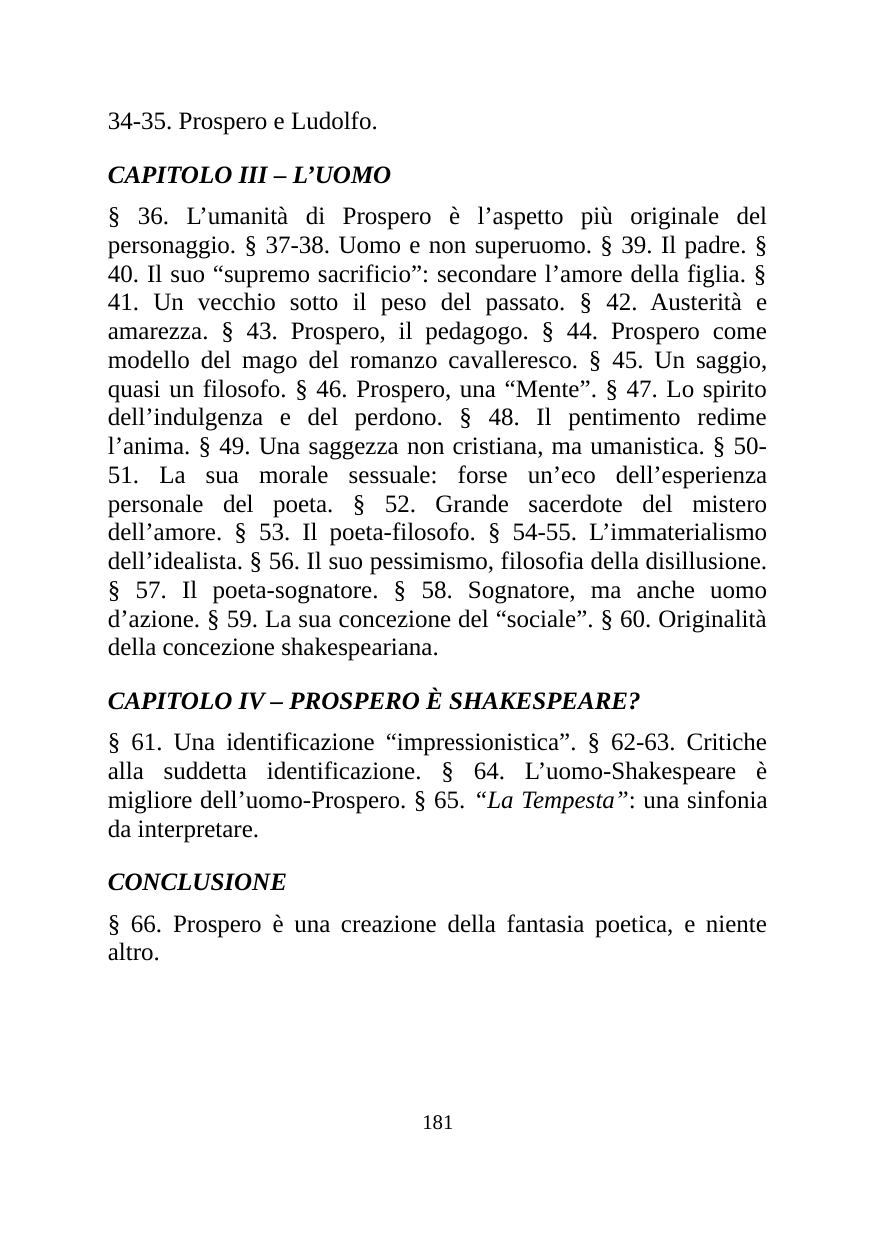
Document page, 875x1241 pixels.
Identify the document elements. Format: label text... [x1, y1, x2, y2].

text § 61. Una identificazione “impressionistica”. § 62-63. Critiche alla suddetta identificazione. § 64. L’uomo-Shakespeare è migliore dell’uomo-Prospero. § 65. “La Tempesta”: una sinfonia da interpretare. [108, 727, 768, 842]
text § 36. L’umanità di Prospero è l’aspetto più originale del personaggio. § 37-38. Uomo e non superuomo. § 39. Il padre. § 40. Il suo “supremo sacrificio”: secondare l’amore della figlia. § 41. Un vecchio sotto il peso del passato. § 42. Austerità e amarezza. § 43. Prospero, il pedagogo. § 44. Prospero come modello del mago del romanzo cavalleresco. § 45. Un saggio, quasi un filosofo. § 46. Prospero, una “Mente”. § 47. Lo spirito dell’indulgenza e del perdono. § 48. Il pentimento redime l’anima. § 49. Una saggezza non cristiana, ma umanistica. § 50-51. La sua morale sessuale: forse un’eco dell’esperienza personale del poeta. § 52. Grande sacerdote del mistero dell’amore. § 53. Il poeta-filosofo. § 54-55. L’immaterialismo dell’idealista. § 56. Il suo pessimismo, filosofia della disillusione. § 57. Il poeta-sognatore. § 58. Sognatore, ma anche uomo d’azione. § 59. La sua concezione del “sociale”. § 60. Originalità della concezione shakespeariana. [108, 201, 768, 661]
text § 66. Prospero è una creazione della fantasia poetica, e niente altro. [108, 909, 768, 966]
text 34-35. Prospero e Ludolfo. [108, 106, 768, 135]
subtitle CONCLUSIONE [108, 867, 768, 896]
subtitle CAPITOLO IV – PROSPERO È SHAKESPEARE? [108, 686, 768, 715]
subtitle CAPITOLO III – L’UOMO [108, 160, 768, 189]
